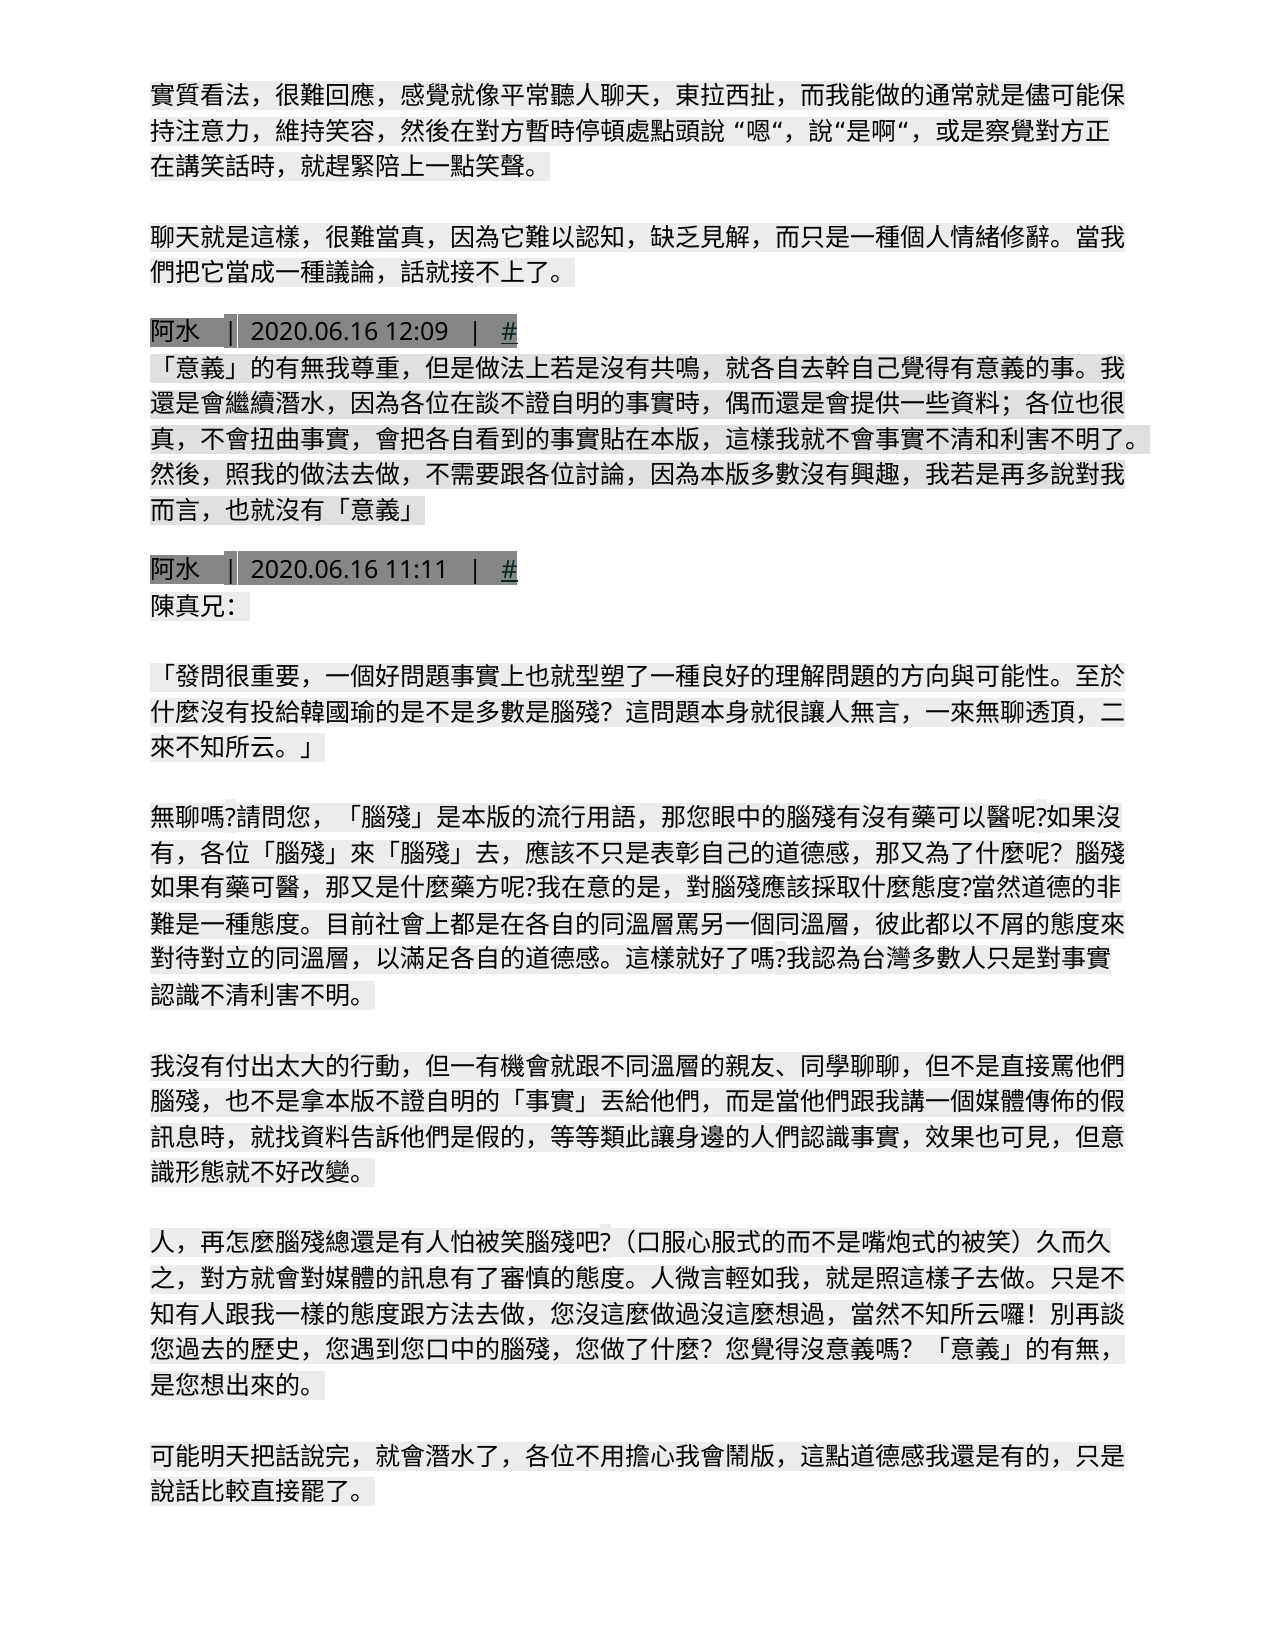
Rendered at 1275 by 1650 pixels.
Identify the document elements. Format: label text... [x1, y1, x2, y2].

text 實質看法，很難回應，感覺就像平常聽人聊天，東拉西扯，而我能做的通常就是儘可能保持注意力，維持笑容，然後在對方暫時停頓處點頭說 “嗯“，說“是啊“，或是察覺對方正在講笑話時，就趕緊陪上一點笑聲。 聊天就是這樣，很難當真，因為它難以認知，缺乏見解，而只是一種個人情緒修辭。當我們把它當成一種議論，話就接不上了。 [150, 75, 1125, 287]
text 「意義」的有無我尊重，但是做法上若是沒有共鳴，就各自去幹自己覺得有意義的事。我還是會繼續潛水，因為各位在談不證自明的事實時，偶而還是會提供一些資料；各位也很真，不會扭曲事實，會把各自看到的事實貼在本版，這樣我就不會事實不清和利害不明了。然後，照我的做法去做，不需要跟各位討論，因為本版多數沒有興趣，我若是再多說對我而言，也就沒有「意義」 [150, 348, 1125, 525]
text 阿水 | 2020.06.16 12:09 | # [150, 312, 1125, 348]
text 阿水 | 2020.06.16 11:11 | # [150, 550, 1125, 585]
text 陳真兄： 「發問很重要，一個好問題事實上也就型塑了一種良好的理解問題的方向與可能性。至於什麼沒有投給韓國瑜的是不是多數是腦殘？這問題本身就很讓人無言，一來無聊透頂，二來不知所云。」 無聊嗎?請問您，「腦殘」是本版的流行用語，那您眼中的腦殘有沒有藥可以醫呢?如果沒有，各位「腦殘」來「腦殘」去，應該不只是表彰自己的道德感，那又為了什麼呢？腦殘如果有藥可醫，那又是什麼藥方呢?我在意的是，對腦殘應該採取什麼態度?當然道德的非難是一種態度。目前社會上都是在各自的同溫層罵另一個同溫層，彼此都以不屑的態度來對待對立的同溫層，以滿足各自的道德感。這樣就好了嗎?我認為台灣多數人只是對事實認識不清利害不明。 我沒有付出太大的行動，但一有機會就跟不同溫層的親友、同學聊聊，但不是直接罵他們腦殘，也不是拿本版不證自明的「事實」丟給他們，而是當他們跟我講一個媒體傳佈的假訊息時，就找資料告訴他們是假的，等等類此讓身邊的人們認識事實，效果也可見，但意識形態就不好改變。 人，再怎麼腦殘總還是有人怕被笑腦殘吧?（口服心服式的而不是嘴炮式的被笑）久而久之，對方就會對媒體的訊息有了審慎的態度。人微言輕如我，就是照這樣子去做。只是不知有人跟我一樣的態度跟方法去做，您沒這麼做過沒這麼想過，當然不知所云囉！別再談您過去的歷史，您遇到您口中的腦殘，您做了什麼？您覺得沒意義嗎？「意義」的有無，是您想出來的。 可能明天把話說完，就會潛水了，各位不用擔心我會鬧版，這點道德感我還是有的，只是說話比較直接罷了。 [150, 585, 1125, 1542]
